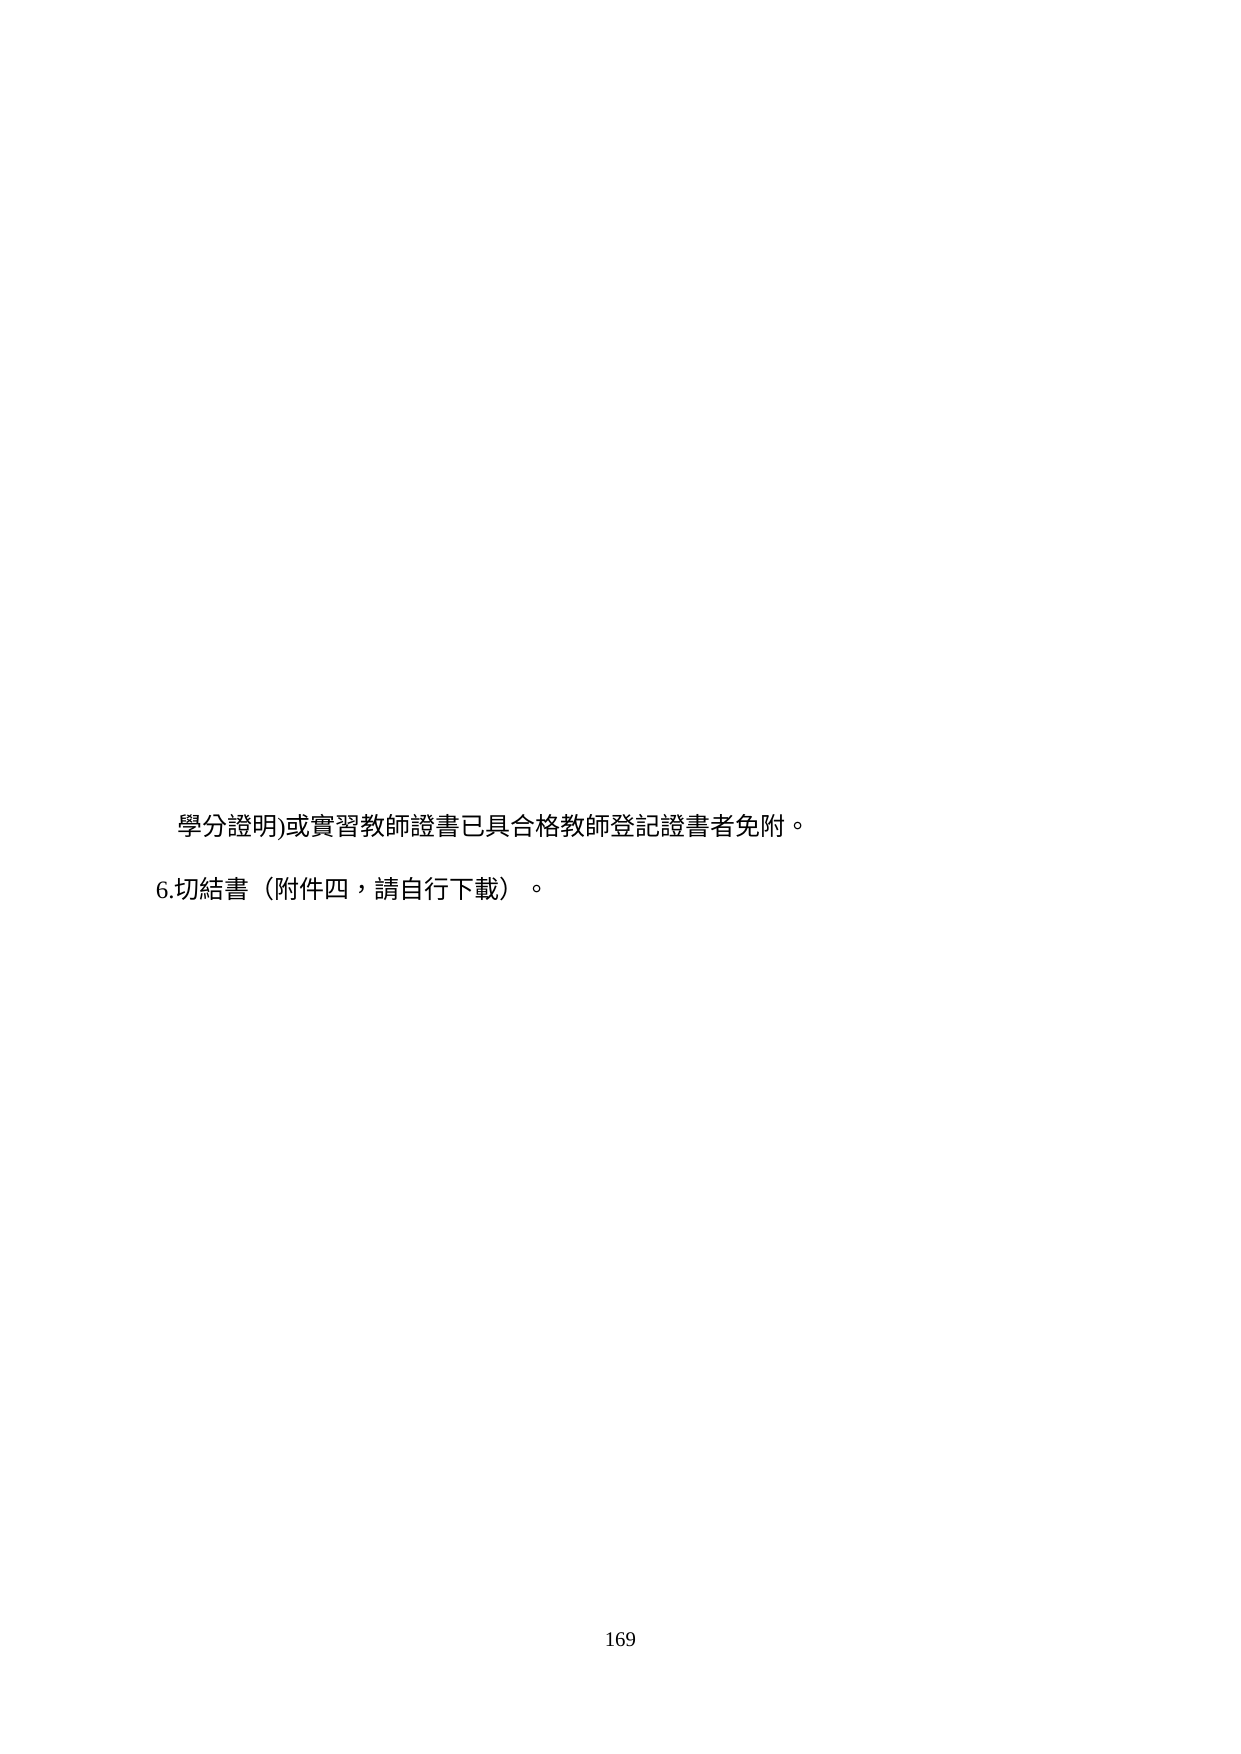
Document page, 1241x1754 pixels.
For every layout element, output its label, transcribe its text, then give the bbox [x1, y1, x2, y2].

text 學分證明)或實習教師證書已具合格教師登記證書者免附。 [118, 783, 1122, 846]
text 6.切結書（附件四，請自行下載）。 [118, 846, 1122, 908]
